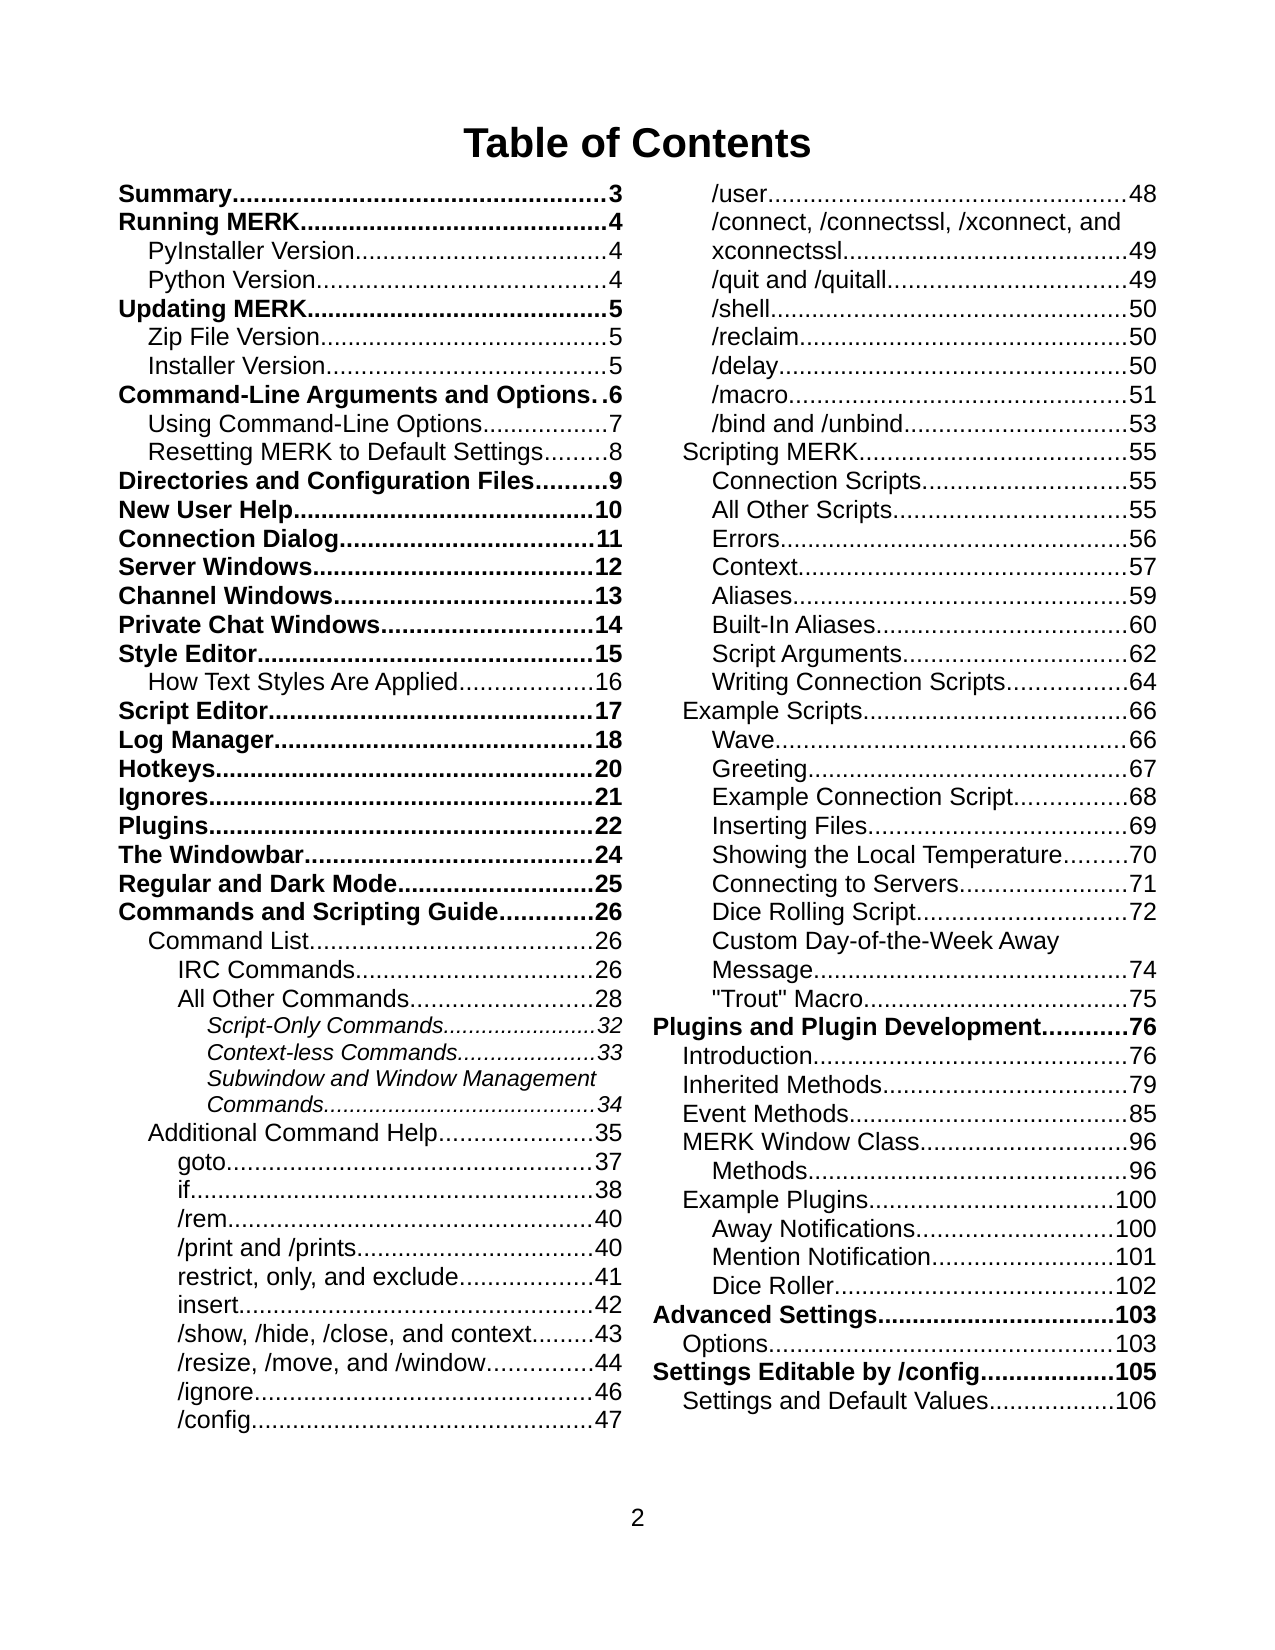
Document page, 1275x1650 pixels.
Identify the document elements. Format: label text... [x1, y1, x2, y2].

text /connect, /connectssl, /xconnect, and xconnectssl 49 [712, 207, 1157, 265]
text Ignores 21 [118, 782, 622, 811]
text Private Chat Windows 14 [118, 610, 622, 638]
text Log Manager 18 [118, 725, 622, 753]
text /bind and /unbind 53 [712, 408, 1157, 437]
text Inserting Files 69 [712, 811, 1157, 840]
text PyInstaller Version 4 [148, 236, 622, 265]
text Connecting to Servers 71 [712, 868, 1157, 897]
text Settings and Default Values 106 [682, 1386, 1157, 1415]
text Plugins 22 [118, 811, 622, 840]
text /delay 50 [712, 351, 1157, 380]
text Script Editor 17 [118, 696, 622, 725]
text Server Windows 12 [118, 552, 622, 581]
text Connection Scripts 55 [712, 466, 1157, 495]
text /macro 51 [712, 380, 1157, 408]
text Channel Windows 13 [118, 581, 622, 610]
text Mention Notification 101 [712, 1242, 1157, 1271]
text Settings Editable by /config 105 [652, 1357, 1157, 1386]
text Inherited Methods 79 [682, 1070, 1157, 1098]
text Regular and Dark Mode 25 [118, 868, 622, 897]
text Commands and Scripting Guide 26 [118, 897, 622, 926]
text Dice Rolling Script 72 [712, 897, 1157, 926]
text Updating MERK 5 [118, 293, 622, 322]
text Example Connection Script 68 [712, 782, 1157, 811]
text Summary 3 [118, 178, 622, 207]
text goto 37 [177, 1146, 622, 1175]
text restrict, only, and exclude 41 [177, 1261, 622, 1290]
text Script Arguments 62 [712, 638, 1157, 667]
text Example Scripts 66 [682, 696, 1157, 725]
text Showing the Local Temperature 70 [712, 840, 1157, 868]
text Advanced Settings 103 [652, 1300, 1157, 1328]
text Plugins and Plugin Development 76 [652, 1012, 1157, 1041]
text Built-In Aliases 60 [712, 610, 1157, 638]
subtitle Table of Contents [118, 118, 1157, 166]
text Using Command-Line Options 7 [148, 408, 622, 437]
text Event Methods 85 [682, 1098, 1157, 1127]
text Python Version 4 [148, 265, 622, 293]
text /config 47 [177, 1405, 622, 1434]
text /resize, /move, and /window 44 [177, 1348, 622, 1376]
text Away Notifications 100 [712, 1213, 1157, 1242]
text Errors 56 [712, 523, 1157, 552]
text All Other Scripts 55 [712, 495, 1157, 523]
text Directories and Configuration Files 9 [118, 466, 622, 495]
text Scripting MERK 55 [682, 437, 1157, 466]
text Zip File Version 5 [148, 322, 622, 351]
text How Text Styles Are Applied 16 [148, 667, 622, 696]
text if 38 [177, 1175, 622, 1204]
text New User Help 10 [118, 495, 622, 523]
text /show, /hide, /close, and context 43 [177, 1319, 622, 1348]
text Subwindow and Window Management Commands 34 [207, 1065, 622, 1118]
text Resetting MERK to Default Settings 8 [148, 437, 622, 466]
text Context-less Commands 33 [207, 1039, 622, 1065]
text Methods 96 [712, 1156, 1157, 1185]
text Greeting 67 [712, 753, 1157, 782]
text Additional Command Help 35 [148, 1118, 622, 1146]
text MERK Window Class 96 [682, 1127, 1157, 1156]
text /reclaim 50 [712, 322, 1157, 351]
text Running MERK 4 [118, 207, 622, 236]
text Connection Dialog 11 [118, 523, 622, 552]
text Wave 66 [712, 725, 1157, 753]
text Writing Connection Scripts 64 [712, 667, 1157, 696]
text /print and /prints 40 [177, 1233, 622, 1261]
text /ignore 46 [177, 1376, 622, 1405]
text Installer Version 5 [148, 351, 622, 380]
text Options 103 [682, 1328, 1157, 1357]
text Aliases 59 [712, 581, 1157, 610]
text The Windowbar 24 [118, 840, 622, 868]
text /user 48 [712, 178, 1157, 207]
text Context 57 [712, 552, 1157, 581]
text Hotkeys 20 [118, 753, 622, 782]
text Custom Day-of-the-Week Away Message 74 [712, 926, 1157, 983]
text "Trout" Macro 75 [712, 983, 1157, 1012]
text Command-Line Arguments and Options 6 [118, 380, 622, 408]
text insert 42 [177, 1290, 622, 1319]
text Command List 26 [148, 926, 622, 955]
text /rem 40 [177, 1204, 622, 1233]
text /shell 50 [712, 293, 1157, 322]
text Script-Only Commands 32 [207, 1012, 622, 1039]
text Example Plugins 100 [682, 1185, 1157, 1213]
text Introduction 76 [682, 1041, 1157, 1070]
text All Other Commands 28 [177, 983, 622, 1012]
text Dice Roller 102 [712, 1271, 1157, 1300]
text IRC Commands 26 [177, 955, 622, 983]
text /quit and /quitall 49 [712, 265, 1157, 293]
text Style Editor 15 [118, 638, 622, 667]
